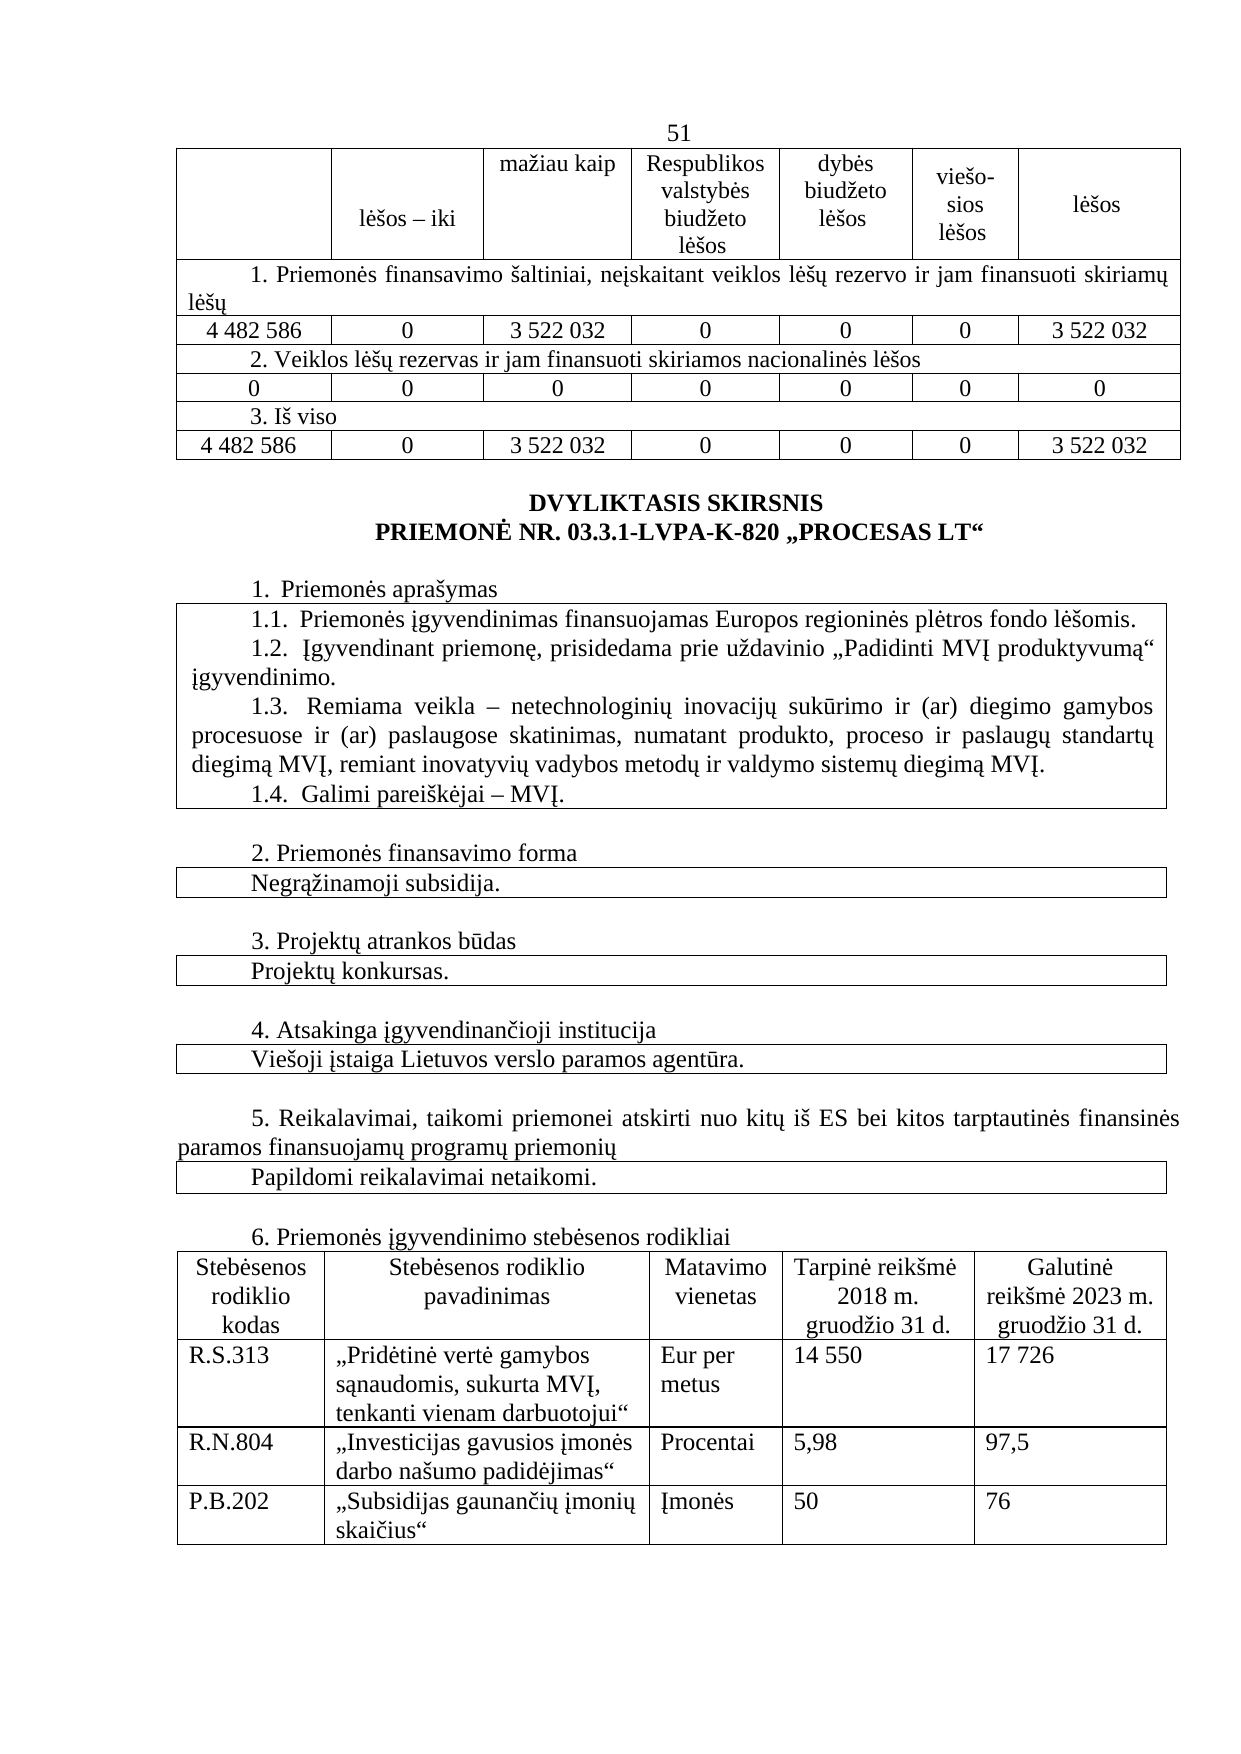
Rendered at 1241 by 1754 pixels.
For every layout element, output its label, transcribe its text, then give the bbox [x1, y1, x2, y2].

table_cell Eur per metus [650, 1340, 782, 1426]
table_cell 0 [332, 374, 483, 401]
table_cell Įmonės [650, 1486, 782, 1543]
text 3. Projektų atrankos būdas [177, 926, 1181, 955]
table_cell 1.2. Įgyvendinant priemonę, prisidedama prie uždavinio „Padidinti MVĮ produktyvumą“ įgyvendinimo. [177, 633, 1166, 691]
table_cell P.B.202 [178, 1486, 324, 1543]
table_cell „Subsidijas gaunančių įmonių skaičius“ [325, 1486, 649, 1543]
table_header Viešoji įstaiga Lietuvos verslo paramos agentūra. [177, 1045, 1166, 1073]
table_header Projektų konkursas. [177, 956, 1166, 985]
text 6. Priemonės įgyvendinimo stebėsenos rodikliai [177, 1222, 1181, 1251]
table_cell 0 [332, 316, 483, 344]
table_header Stebėsenos rodiklio pavadinimas [325, 1252, 649, 1339]
text PRIEMONĖ NR. 03.3.1-LVPA-K-820 „PROCESAS LT“ [177, 517, 1181, 546]
table_cell 1. Priemonės finansavimo šaltiniai, neįskaitant veiklos lėšų rezervo ir jam finansuoti skiriamų lėšų [177, 260, 1180, 315]
table_cell R.S.313 [178, 1340, 324, 1426]
table_cell 0 [632, 431, 779, 458]
table_cell 76 [975, 1486, 1166, 1543]
table_header Tarpinė reikšmė 2018 m. gruodžio 31 d. [783, 1252, 974, 1339]
table_cell 1.3. Remiama veikla – netechnologinių inovacijų sukūrimo ir (ar) diegimo gamybos procesuose ir (ar) paslaugose skatinimas, numatant produkto, proceso ir paslaugų standartų diegimą MVĮ, remiant inovatyvių vadybos metodų ir valdymo sistemų diegimą MVĮ. [177, 691, 1166, 779]
table_cell [177, 149, 331, 259]
table_cell 0 [913, 316, 1018, 344]
table_cell 0 [332, 431, 483, 458]
table_header Matavimo vienetas [650, 1252, 782, 1339]
table_cell 0 [913, 431, 1018, 458]
text 2. Priemonės finansavimo forma [251, 838, 1181, 867]
table_cell 0 [632, 316, 779, 344]
table_cell 0 [780, 431, 912, 458]
text DVYLIKTASIS SKIRSNIS [177, 488, 1181, 517]
table_cell 5,98 [783, 1428, 974, 1485]
table_cell 0 [780, 316, 912, 344]
table_cell Respublikos valstybės biudžeto lėšos [632, 149, 779, 259]
table_cell 4 482 586 [177, 316, 331, 344]
table_cell „Investicijas gavusios įmonės darbo našumo padidėjimas“ [325, 1428, 649, 1485]
table_cell 0 [484, 374, 631, 401]
table_header Papildomi reikalavimai netaikomi. [177, 1162, 1166, 1193]
table_cell 0 [1019, 374, 1180, 401]
table_cell 0 [913, 374, 1018, 401]
table_cell 97,5 [975, 1428, 1166, 1485]
table_cell 50 [783, 1486, 974, 1543]
table_cell 14 550 [783, 1340, 974, 1426]
table_cell 17 726 [975, 1340, 1166, 1426]
table_cell 0 [780, 374, 912, 401]
table_cell 3. Iš viso [177, 402, 1180, 430]
table_header Stebėsenos rodiklio kodas [178, 1252, 324, 1339]
table_cell 3 522 032 [484, 431, 631, 458]
table_header Galutinė reikšmė 2023 m. gruodžio 31 d. [975, 1252, 1166, 1339]
table_cell 0 [632, 374, 779, 401]
table_cell 3 522 032 [1019, 431, 1180, 458]
table_header 1.1. Priemonės įgyvendinimas finansuojamas Europos regioninės plėtros fondo lėšomis. [177, 604, 1166, 633]
text 5. Reikalavimai, taikomi priemonei atskirti nuo kitų iš ES bei kitos tarptautinės finansinės paramos finansuojamų programų priemonių [177, 1103, 1181, 1161]
table_cell lėšos – iki [332, 149, 483, 259]
table_cell „Pridėtinė vertė gamybos sąnaudomis, sukurta MVĮ, tenkanti vienam darbuotojui“ [325, 1340, 649, 1426]
table_cell lėšos [1019, 149, 1180, 259]
table_cell 2. Veiklos lėšų rezervas ir jam finansuoti skiriamos nacionalinės lėšos [177, 345, 1180, 373]
table_cell 0 [177, 374, 331, 401]
table_cell Procentai [650, 1428, 782, 1485]
table_cell R.N.804 [178, 1428, 324, 1485]
table_cell 1.4. Galimi pareiškėjai – MVĮ. [177, 779, 1166, 808]
table_cell 4 482 586 [177, 431, 331, 458]
table_cell dybės biudžeto lėšos [780, 149, 912, 259]
table_cell 3 522 032 [1019, 316, 1180, 344]
table_cell mažiau kaip [484, 149, 631, 259]
text 4. Atsakinga įgyvendinančioji institucija [177, 1015, 1181, 1043]
table_cell viešo-sios lėšos [913, 149, 1018, 259]
text 1. Priemonės aprašymas [251, 574, 1181, 603]
table_cell 3 522 032 [484, 316, 631, 344]
table_header Negrąžinamoji subsidija. [177, 868, 1166, 897]
